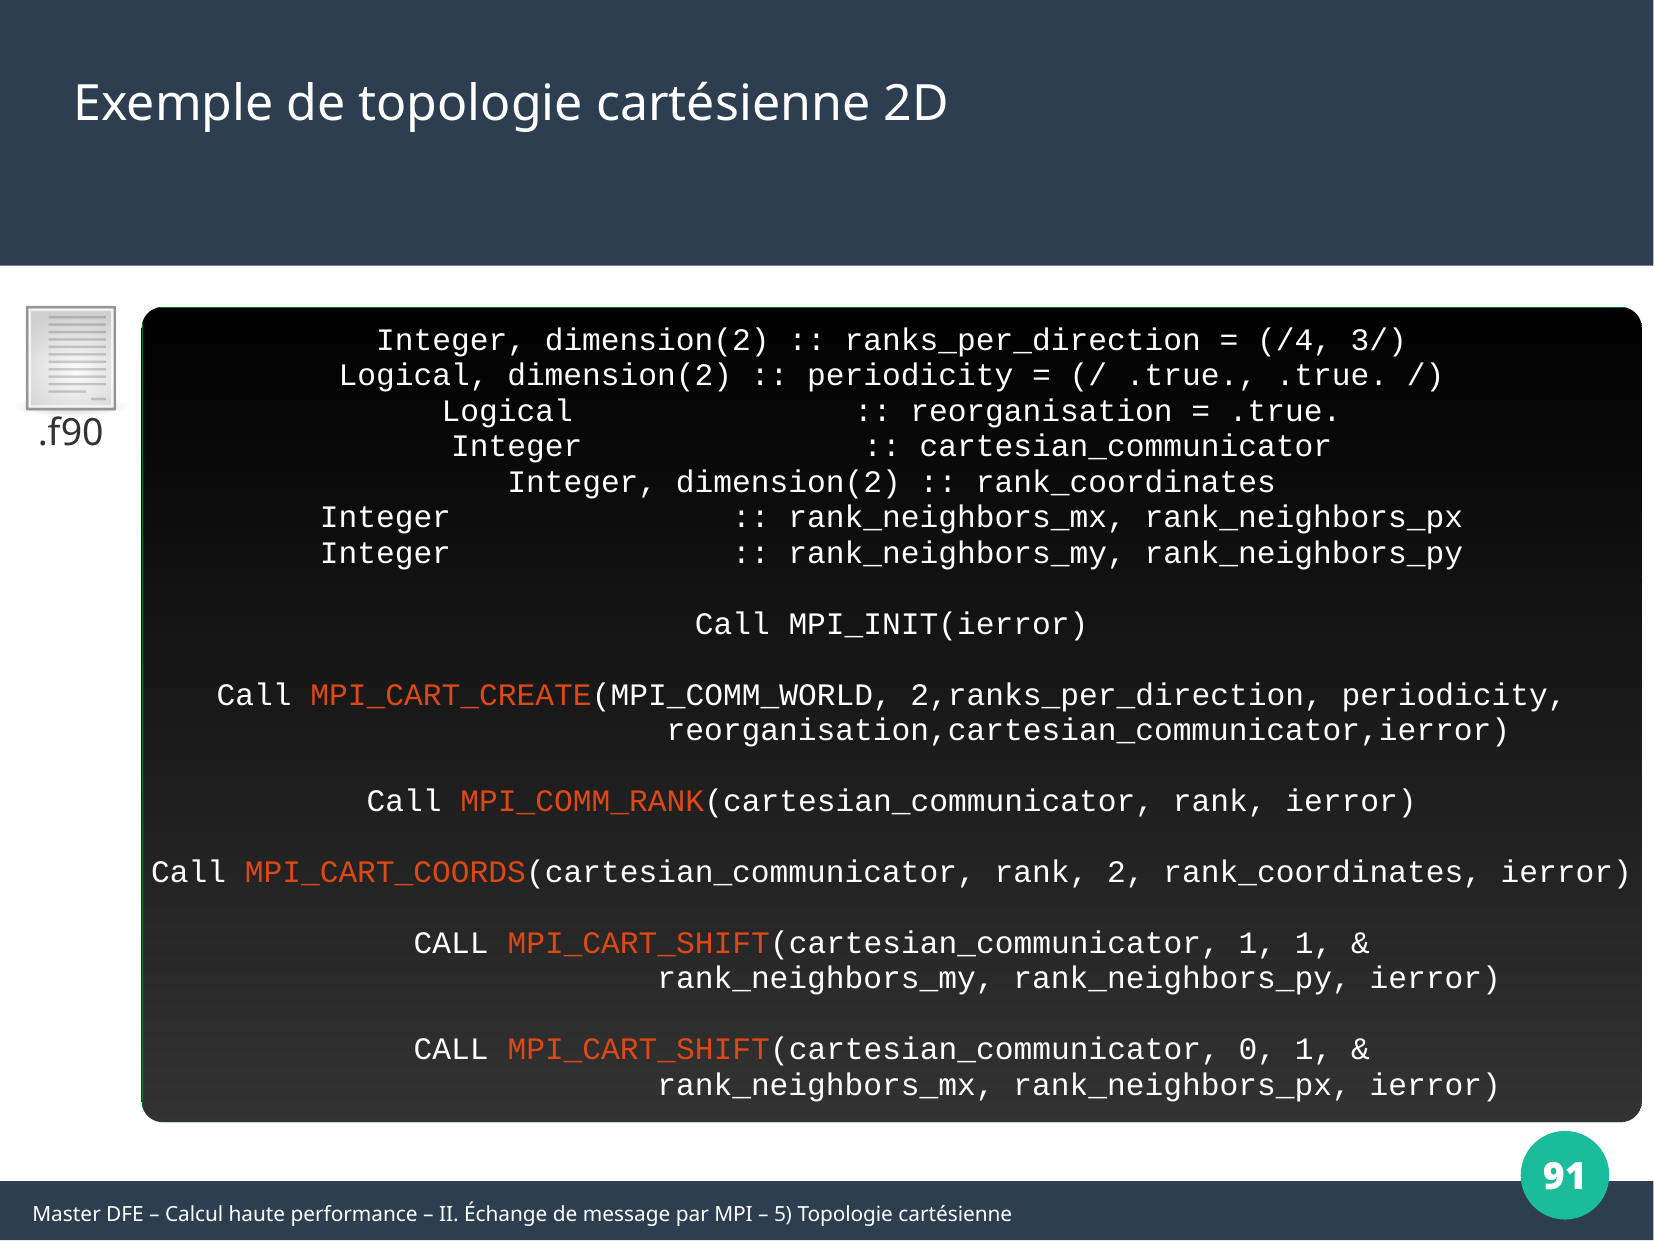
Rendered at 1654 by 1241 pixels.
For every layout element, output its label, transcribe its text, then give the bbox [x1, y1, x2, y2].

picture [11, 301, 131, 397]
text_box Master DFE – Calcul haute performance – II. Échange de message par MPI – 5) Topologie cartésienne [17, 1191, 1436, 1235]
text_box Exemple de topologie cartésienne 2D [59, 59, 1477, 187]
text_box .f90 [0, 397, 148, 464]
text_box Integer, dimension(2) :: ranks_per_direction = (/4, 3/) Logical, dimension(2) :: periodicity = (/ .true., .true. /) Logical :: reorganisation = .true. Integer :: cartesian_communicator Integer, dimension(2) :: rank_coordinates Integer :: rank_neighbors_mx, rank_neighbors_px Integer :: rank_neighbors_my, rank_neighbors_py Call MPI_INIT(ierror) Call MPI_CART_CREATE(MPI_COMM_WORLD, 2,ranks_per_direction, periodicity, reorganisation,cartesian_communicator,ierror) Call MPI_COMM_RANK(cartesian_communicator, rank, ierror) Call MPI_CART_COORDS(cartesian_communicator, rank, 2, rank_coordinates, ierror) CALL MPI_CART_SHIFT(cartesian_communicator, 1, 1, & rank_neighbors_my, rank_neighbors_py, ierror) CALL MPI_CART_SHIFT(cartesian_communicator, 0, 1, & rank_neighbors_mx, rank_neighbors_px, ierror) [141, 307, 1642, 1123]
